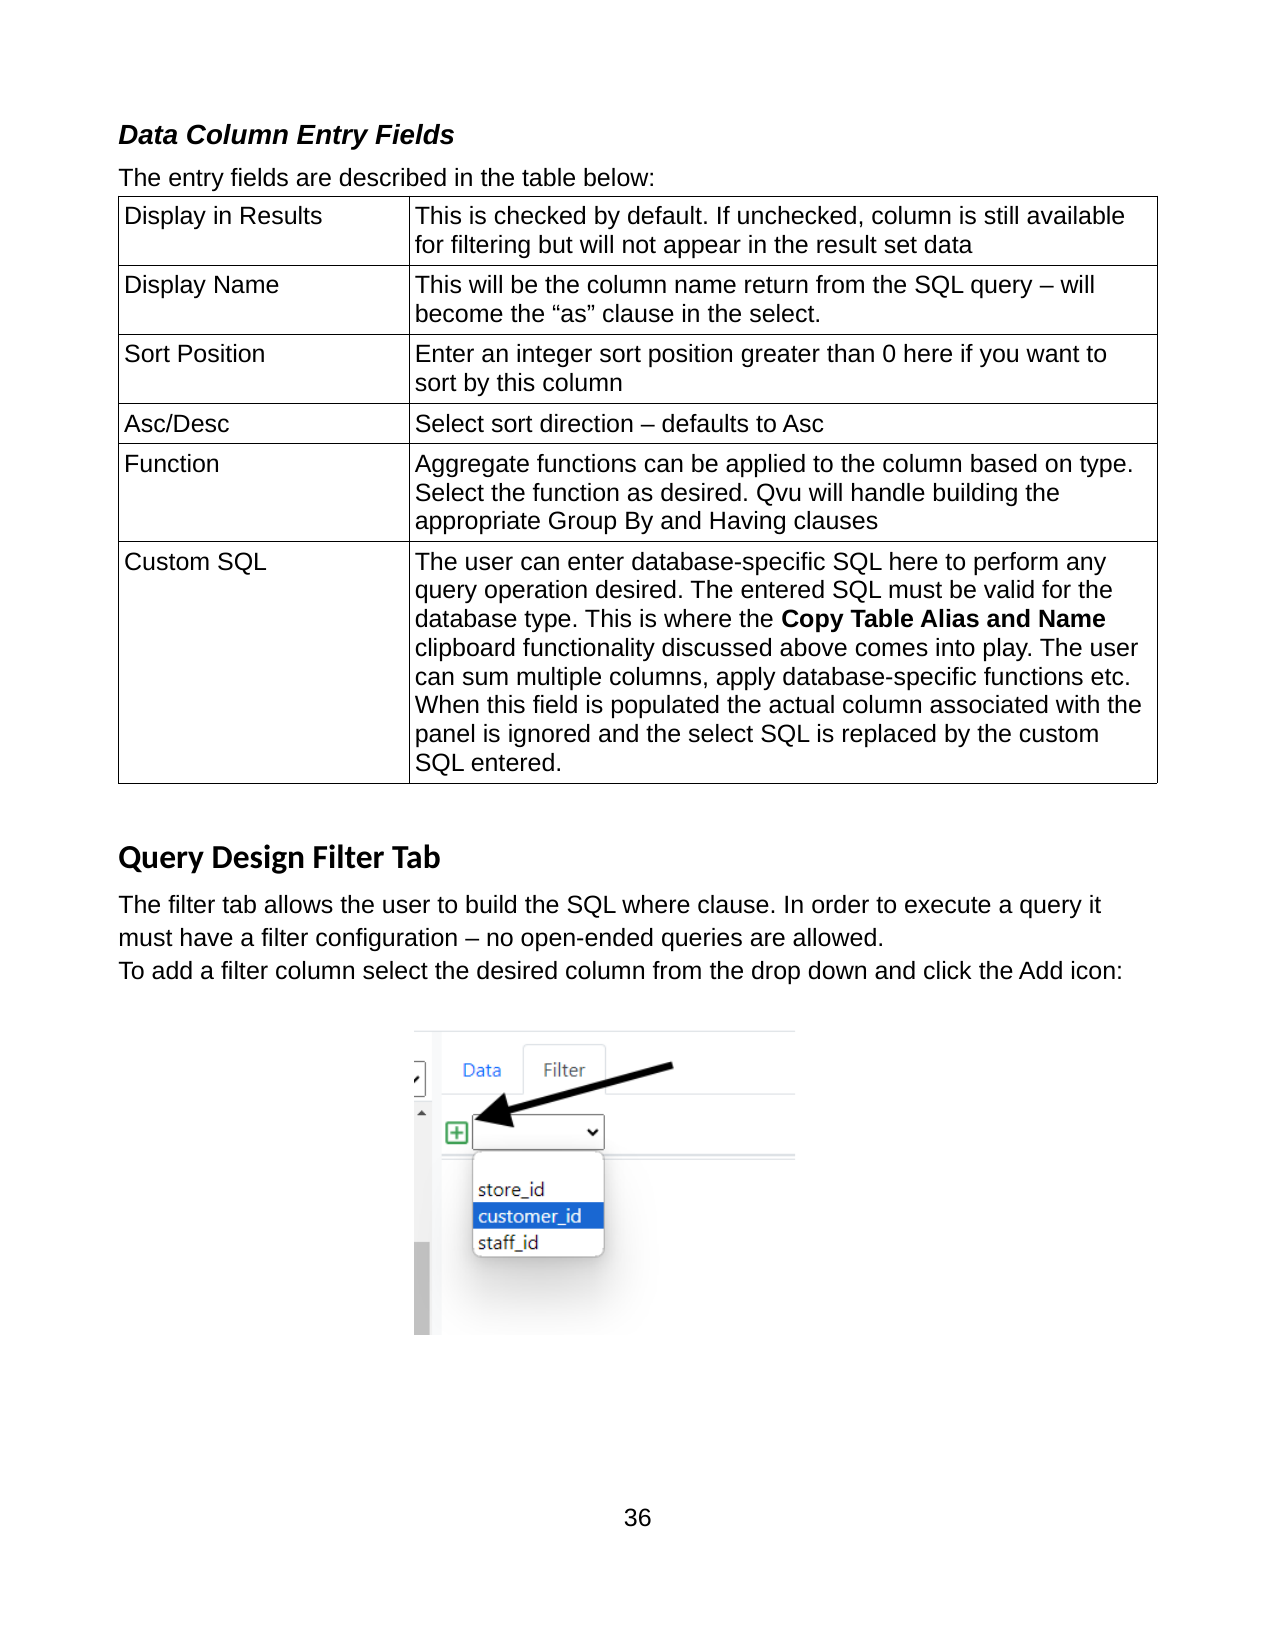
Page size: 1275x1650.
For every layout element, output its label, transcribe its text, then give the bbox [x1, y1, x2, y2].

table_cell Enter an integer sort position greater than 0 here if you want to sort by this column [410, 335, 1157, 403]
table_cell Select sort direction – defaults to Asc [410, 404, 1157, 443]
table_cell Function [119, 444, 409, 541]
text The filter tab allows the user to build the SQL where clause. In order to execute a query it must have a filter configuration – no open-ended queries are allowed. [118, 890, 1157, 952]
table_header This is checked by default. If unchecked, column is still available for filtering but will not appear in the result set data [410, 197, 1157, 264]
table_cell This will be the column name return from the SQL query – will become the “as” clause in the select. [410, 266, 1157, 334]
table_header Display in Results [119, 197, 409, 264]
text To add a filter column select the desired column from the drop down and click the Add icon: [118, 956, 1157, 984]
table_cell Custom SQL [119, 542, 409, 782]
subtitle Data Column Entry Fields [118, 118, 1157, 150]
table_cell Aggregate functions can be applied to the column based on type. Select the function as desired. Qvu will handle building the appropriate Group By and Having clauses [410, 444, 1157, 541]
table_cell Display Name [119, 266, 409, 334]
table_cell Sort Position [119, 335, 409, 403]
table_cell Asc/Desc [119, 404, 409, 443]
subtitle Query Design Filter Tab [118, 836, 1157, 877]
table_cell The user can enter database-specific SQL here to perform any query operation desired. The entered SQL must be valid for the database type. This is where the Copy Table Alias and Name clipboard functionality discussed above comes into play. The user can sum multiple columns, apply database-specific functions etc. When this field is populated the actual column associated with the panel is ignored and the select SQL is replaced by the custom SQL entered. [410, 542, 1157, 782]
text The entry fields are described in the table below: [118, 162, 1157, 191]
picture [414, 1026, 796, 1335]
